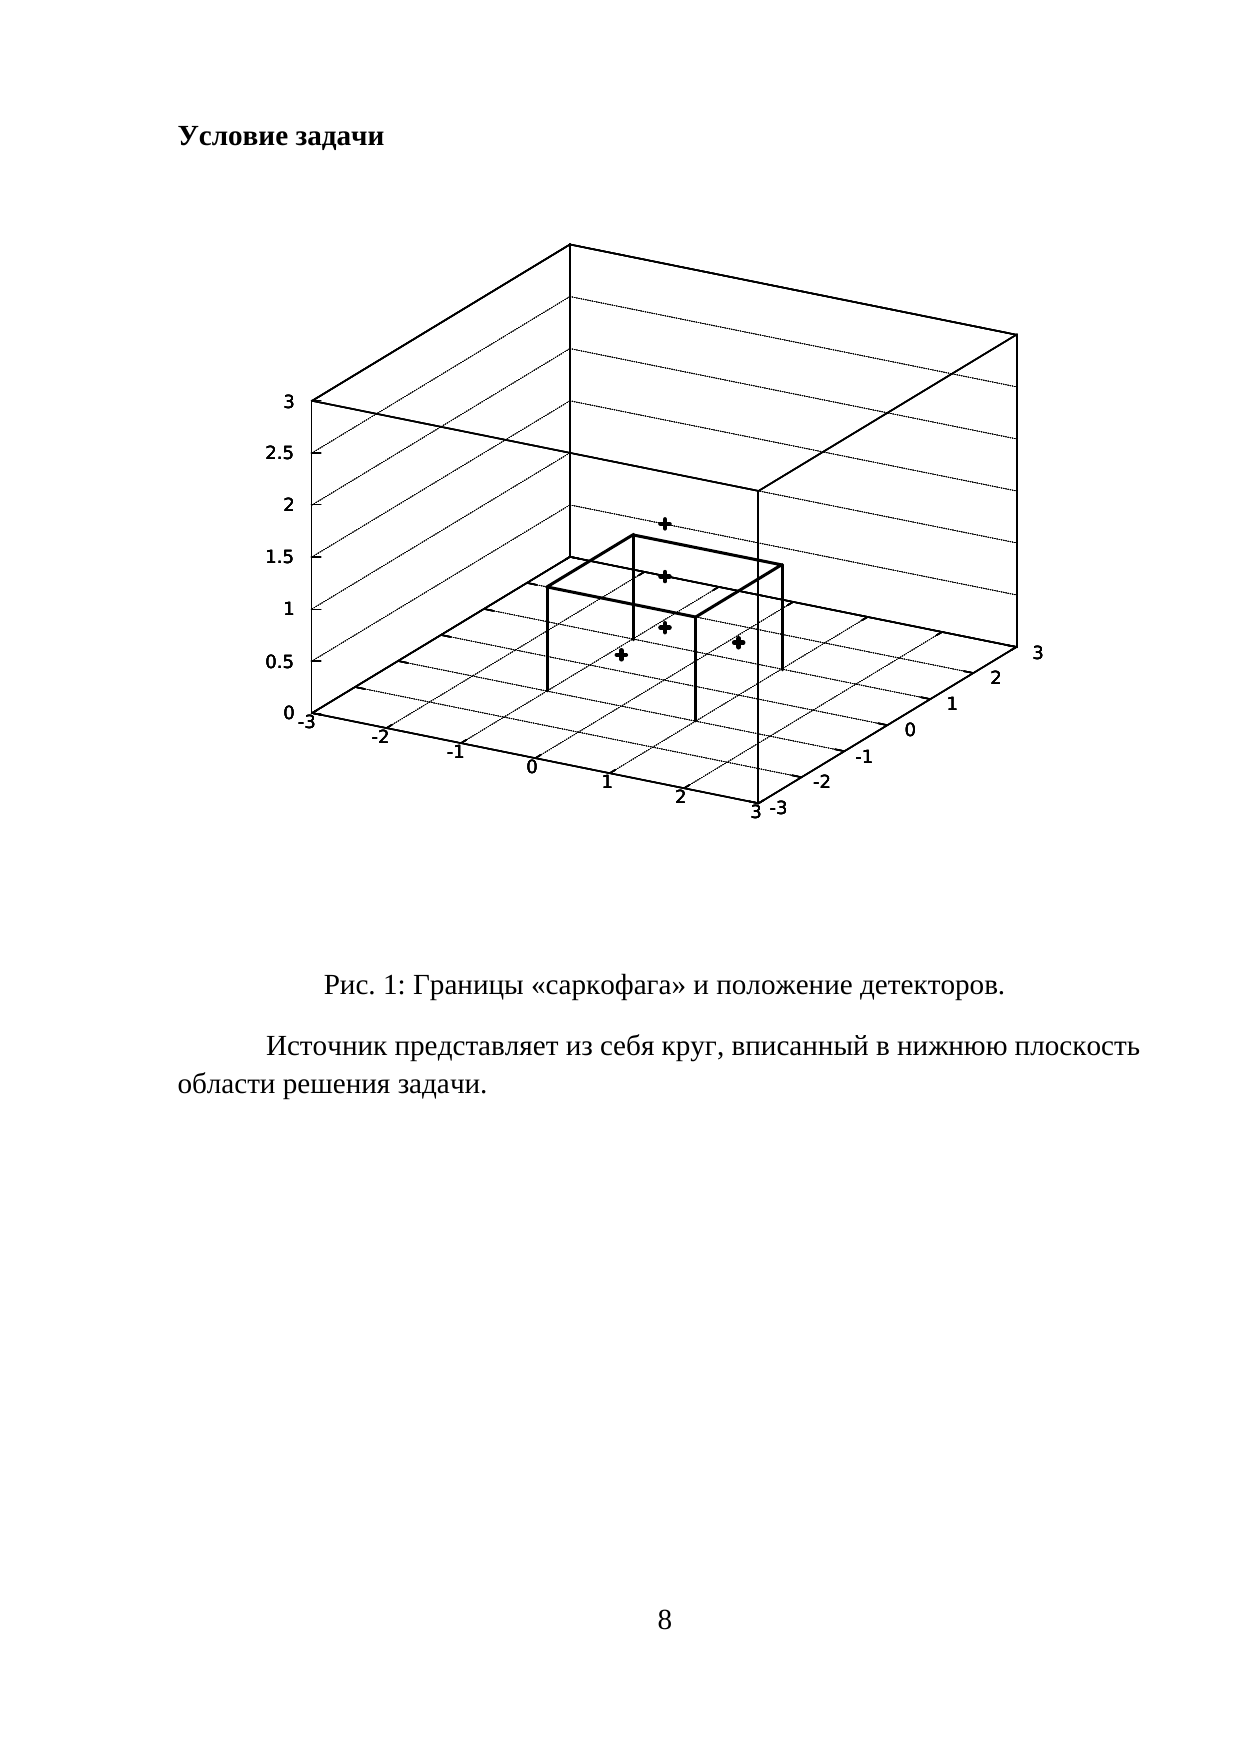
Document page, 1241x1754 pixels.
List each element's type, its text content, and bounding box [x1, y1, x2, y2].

table_header [177, 169, 1152, 962]
table_cell Рис. 1: Границы «саркофага» и положение детекторов. [177, 962, 1152, 1028]
subtitle Условие задачи [177, 118, 1231, 152]
text Источник представляет из себя круг, вписанный в нижнюю плоскость области решения задачи. [177, 1028, 1152, 1100]
